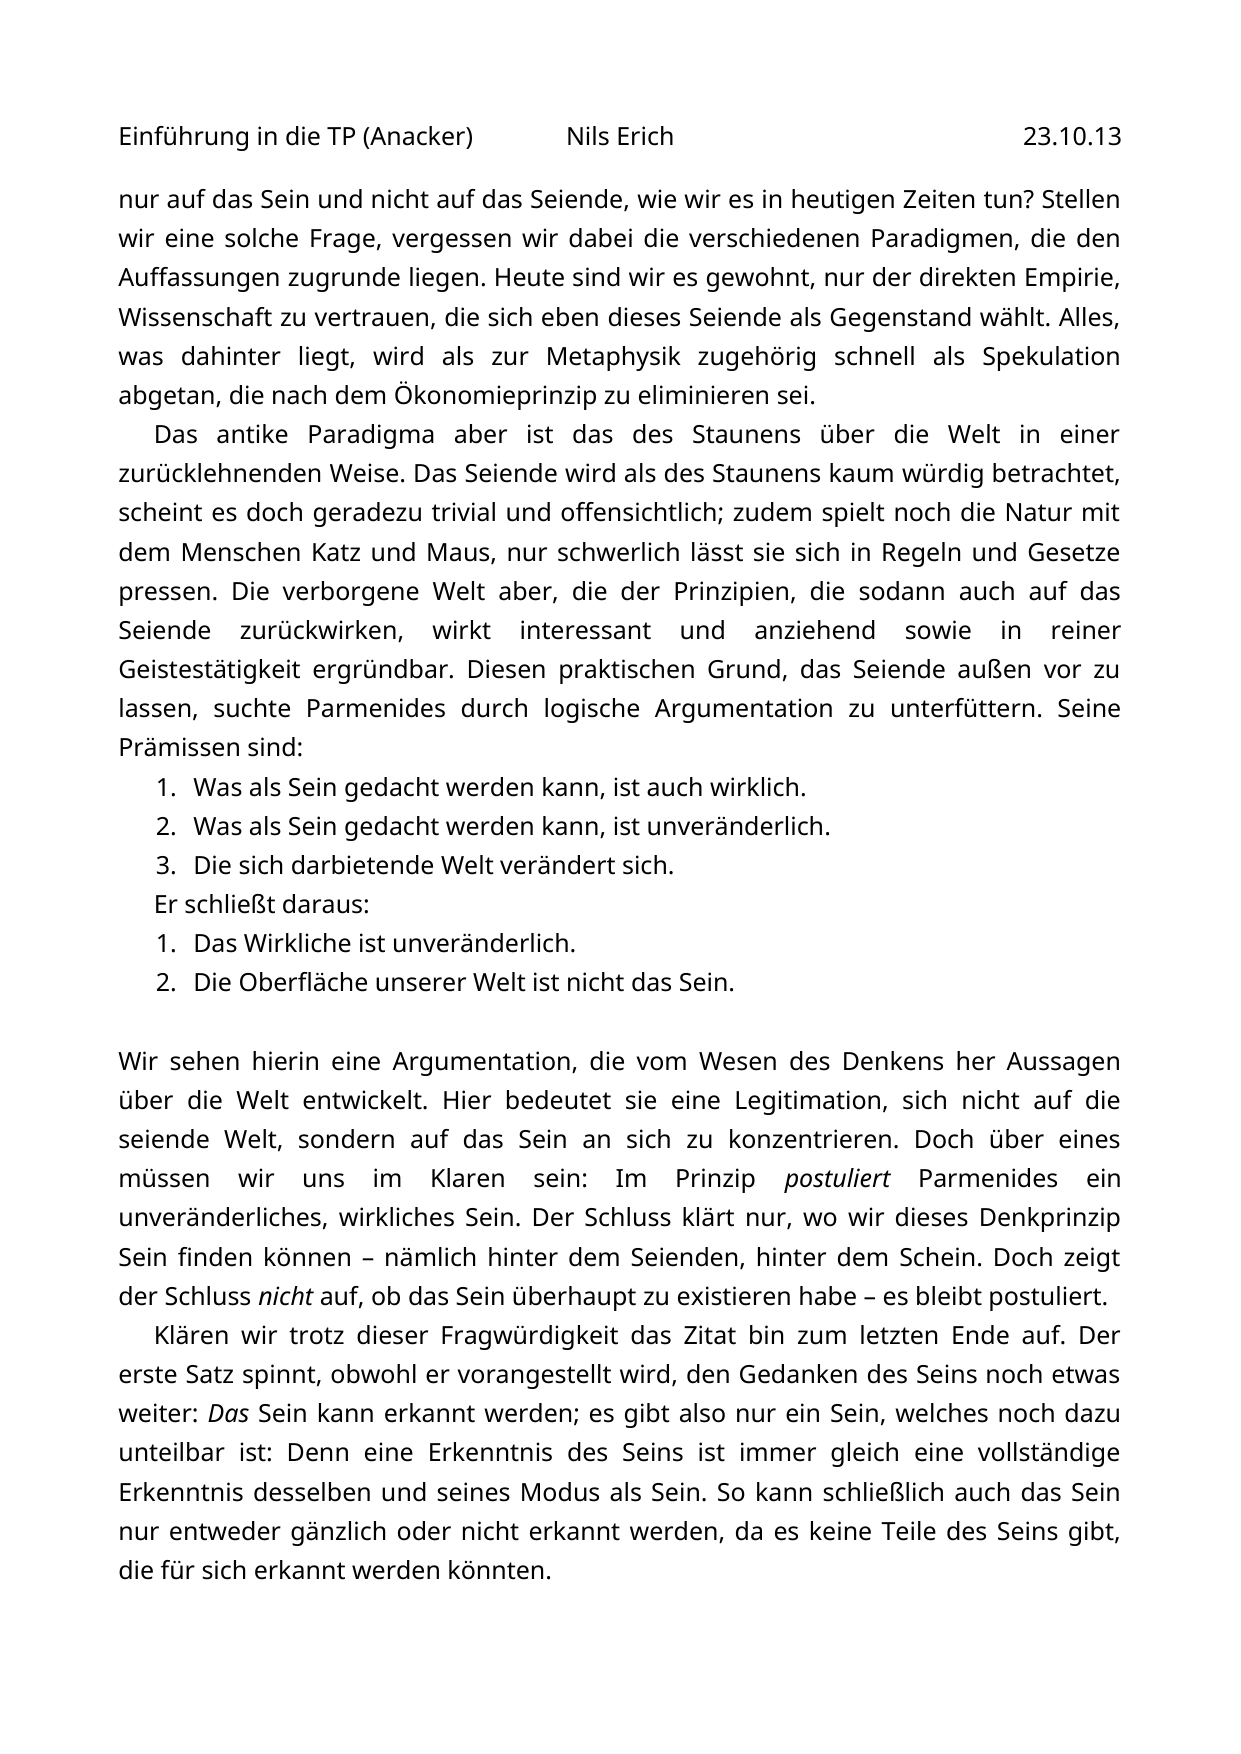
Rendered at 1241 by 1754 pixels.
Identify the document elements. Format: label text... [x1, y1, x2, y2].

list Was als Sein gedacht werden kann, ist unveränderlich. [156, 808, 1122, 842]
text Das antike Paradigma aber ist das des Staunens über die Welt in einer zurücklehnenden Weise. Das Seiende wird als des Staunens kaum würdig betrachtet, scheint es doch geradezu trivial und offensichtlich; zudem spielt noch die Natur mit dem Menschen Katz und Maus, nur schwerlich lässt sie sich in Regeln und Gesetze pressen. Die verborgene Welt aber, die der Prinzipien, die sodann auch auf das Seiende zurückwirken, wirkt interessant und anziehend sowie in reiner Geistestätigkeit ergründbar. Diesen praktischen Grund, das Seiende außen vor zu lassen, suchte Parmenides durch logische Argumentation zu unterfüttern. Seine Prämissen sind: [118, 417, 1122, 764]
list Die Oberfläche unserer Welt ist nicht das Sein. [156, 965, 1122, 999]
text Wir sehen hierin eine Argumentation, die vom Wesen des Denkens her Aussagen über die Welt entwickelt. Hier bedeutet sie eine Legitimation, sich nicht auf die seiende Welt, sondern auf das Sein an sich zu konzentrieren. Doch über eines müssen wir uns im Klaren sein: Im Prinzip postuliert Parmenides ein unveränderliches, wirkliches Sein. Der Schluss klärt nur, wo wir dieses Denkprinzip Sein finden können – nämlich hinter dem Seienden, hinter dem Schein. Doch zeigt der Schluss nicht auf, ob das Sein überhaupt zu existieren habe – es bleibt postuliert. [118, 1043, 1122, 1312]
list Das Wirkliche ist unveränderlich. [156, 926, 1122, 960]
text Er schließt daraus: [118, 887, 1122, 921]
text Klären wir trotz dieser Fragwürdigkeit das Zitat bin zum letzten Ende auf. Der erste Satz spinnt, obwohl er vorangestellt wird, den Gedanken des Seins noch etwas weiter: Das Sein kann erkannt werden; es gibt also nur ein Sein, welches noch dazu unteilbar ist: Denn eine Erkenntnis des Seins ist immer gleich eine vollständige Erkenntnis desselben und seines Modus als Sein. So kann schließlich auch das Sein nur entweder gänzlich oder nicht erkannt werden, da es keine Teile des Seins gibt, die für sich erkannt werden könnten. [118, 1317, 1122, 1587]
text nur auf das Sein und nicht auf das Seiende, wie wir es in heutigen Zeiten tun? Stellen wir eine solche Frage, vergessen wir dabei die verschiedenen Paradigmen, die den Auffassungen zugrunde liegen. Heute sind wir es gewohnt, nur der direkten Empirie, Wissenschaft zu vertrauen, die sich eben dieses Seiende als Gegenstand wählt. Alles, was dahinter liegt, wird als zur Metaphysik zugehörig schnell als Spekulation abgetan, die nach dem Ökonomieprinzip zu eliminieren sei. [118, 182, 1122, 412]
list Die sich darbietende Welt verändert sich. [156, 847, 1122, 882]
list Was als Sein gedacht werden kann, ist auch wirklich. [156, 769, 1122, 803]
